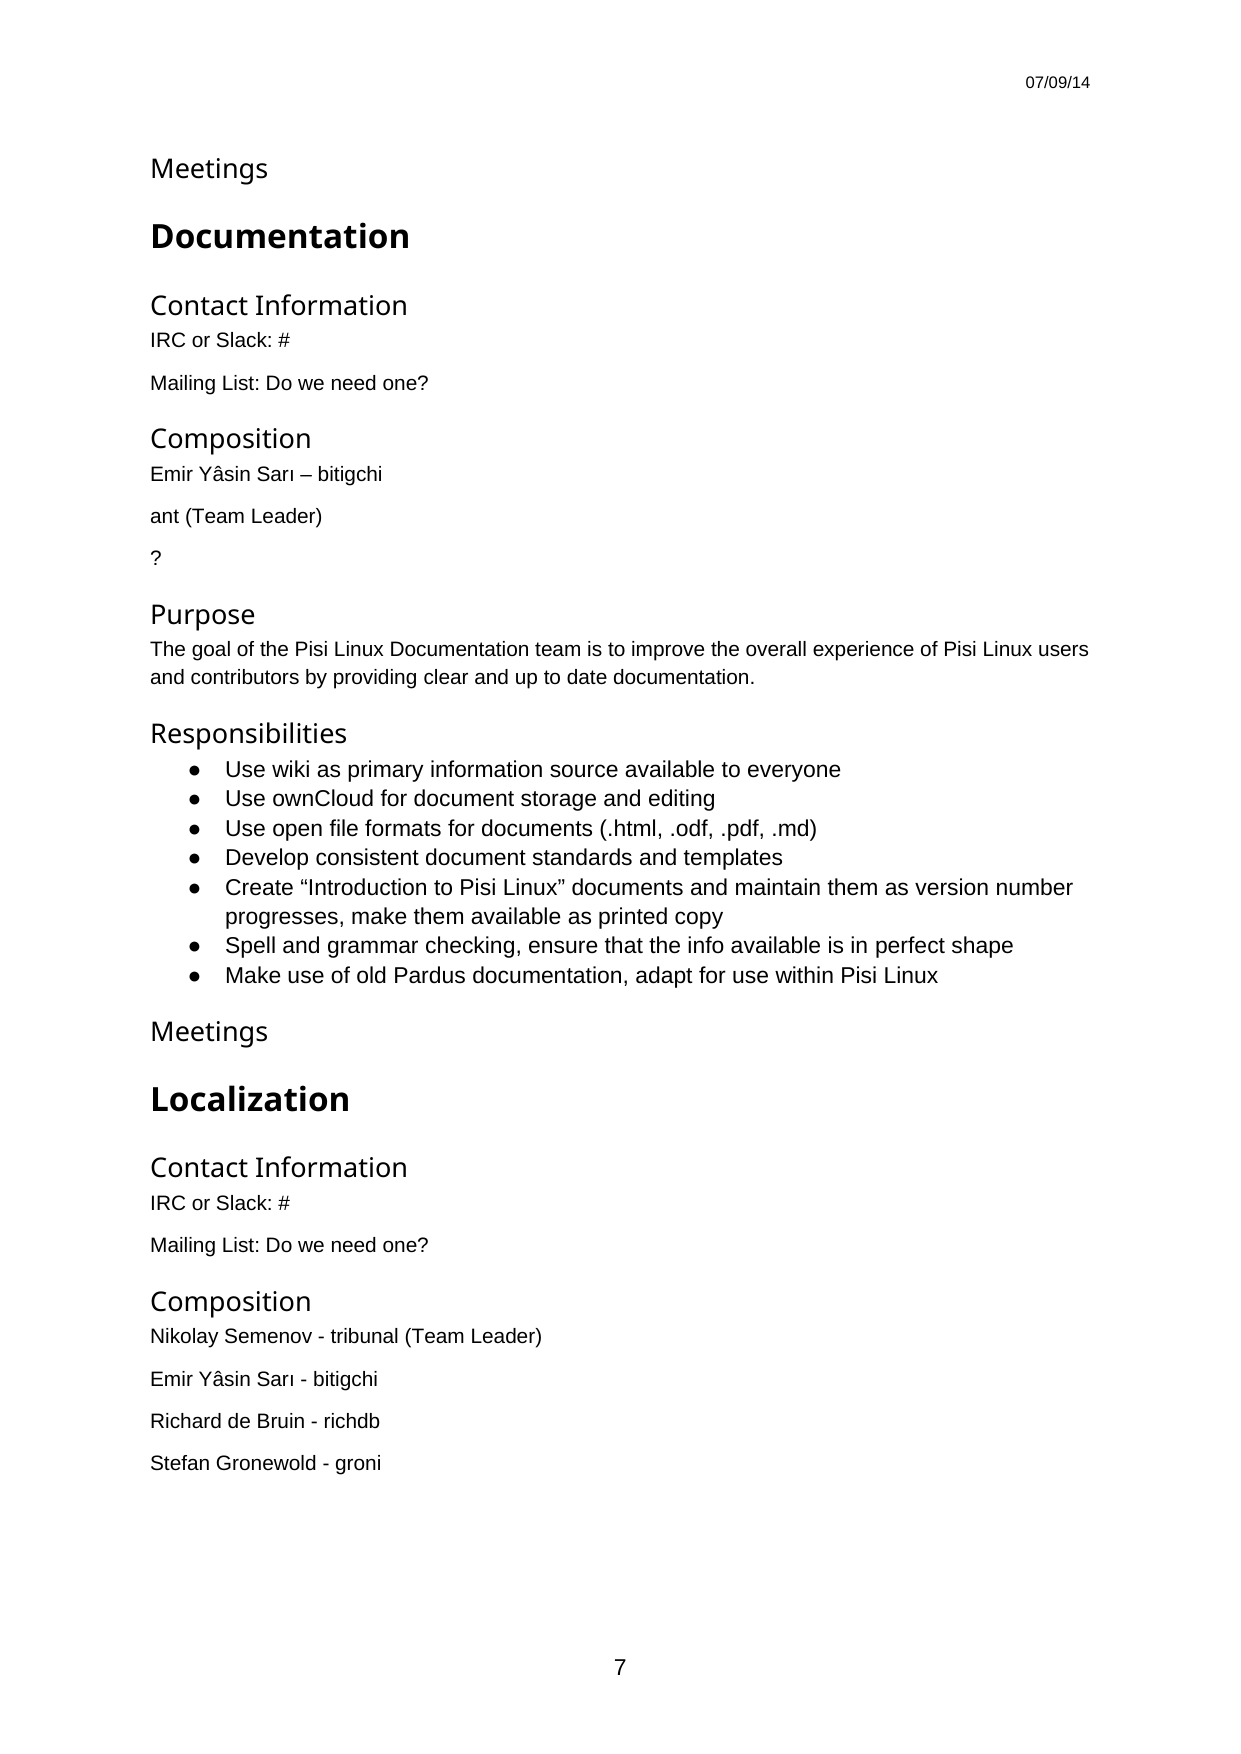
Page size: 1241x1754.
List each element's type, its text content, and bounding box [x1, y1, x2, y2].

list Spell and grammar checking, ensure that the info available is in perfect shape [187, 933, 1090, 959]
text The goal of the Pisi Linux Documentation team is to improve the overall experience of Pisi Linux users and contributors by providing clear and up to date documentation. [150, 638, 1090, 689]
text Mailing List: Do we need one? [150, 371, 1090, 394]
subtitle Purpose [150, 596, 1090, 632]
text IRC or Slack: # [150, 329, 1090, 352]
text ? [150, 547, 1090, 570]
subtitle Composition [150, 420, 1090, 457]
list Develop consistent document standards and templates [187, 845, 1090, 871]
text Emir Yâsin Sarı - bitigchi [150, 1367, 1090, 1390]
text Mailing List: Do we need one? [150, 1234, 1090, 1257]
subtitle Composition [150, 1282, 1090, 1319]
subtitle Contact Information [150, 1149, 1090, 1186]
text Emir Yâsin Sarı – bitigchi [150, 462, 1090, 485]
text Richard de Bruin - richdb [150, 1409, 1090, 1433]
subtitle Meetings [150, 1013, 1090, 1049]
subtitle Meetings [150, 150, 1090, 187]
subtitle Documentation [150, 213, 1090, 259]
list Use wiki as primary information source available to everyone [187, 757, 1090, 782]
text ant (Team Leader) [150, 504, 1090, 528]
list Create “Introduction to Pisi Linux” documents and maintain them as version number progresses, make them available as printed copy [187, 874, 1090, 929]
subtitle Responsibilities [150, 714, 1090, 751]
subtitle Contact Information [150, 286, 1090, 323]
list Use open file formats for documents (.html, .odf, .pdf, .md) [187, 816, 1090, 841]
text IRC or Slack: # [150, 1191, 1090, 1214]
text Stefan Gronewold - groni [150, 1452, 1090, 1475]
list Make use of old Pardus documentation, adapt for use within Pisi Linux [187, 962, 1090, 988]
text Nikolay Semenov - tribunal (Team Leader) [150, 1325, 1090, 1348]
list Use ownCloud for document storage and editing [187, 786, 1090, 812]
subtitle Localization [150, 1076, 1090, 1121]
